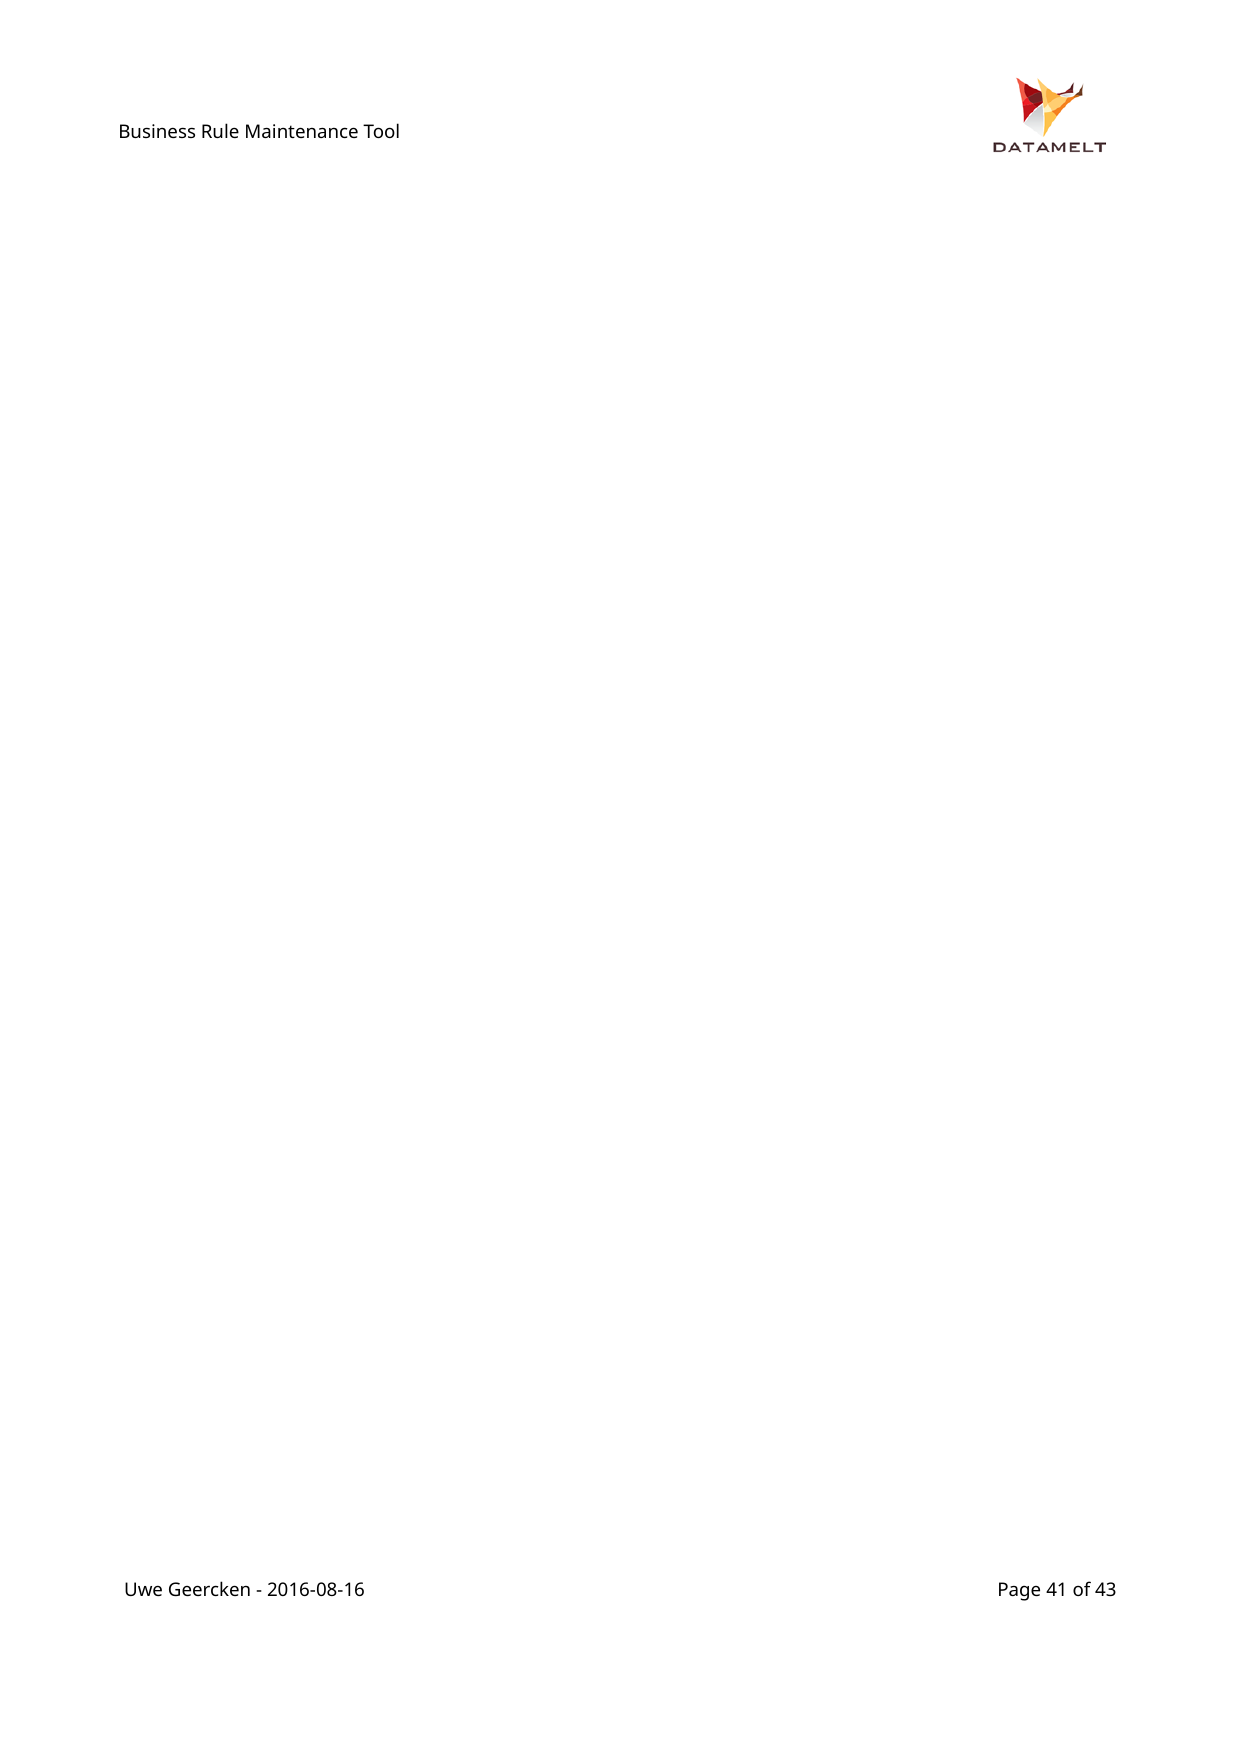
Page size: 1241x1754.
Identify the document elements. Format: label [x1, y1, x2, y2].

picture [992, 69, 1107, 160]
